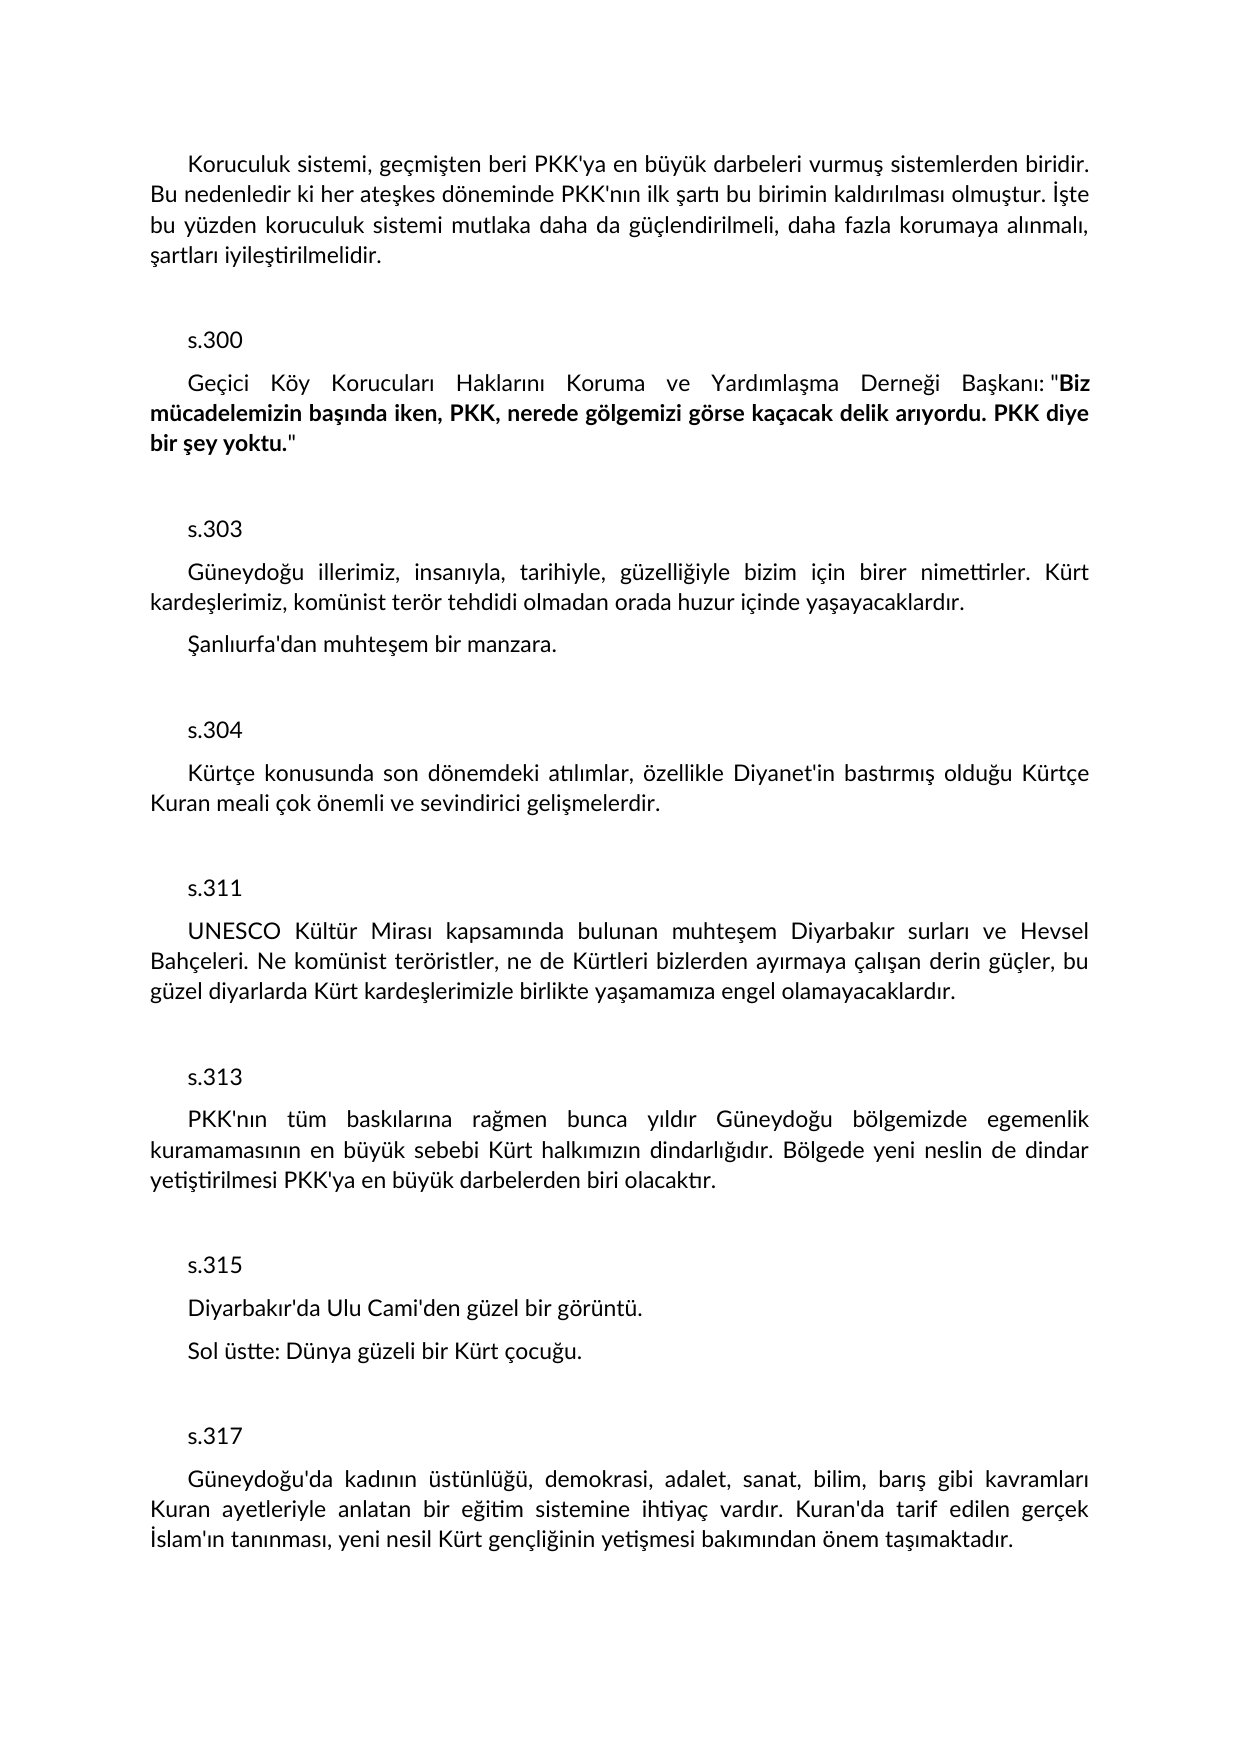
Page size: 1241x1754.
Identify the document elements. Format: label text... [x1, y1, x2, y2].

text Sol üstte: Dünya güzeli bir Kürt çocuğu. [150, 1336, 1090, 1364]
text Koruculuk sistemi, geçmişten beri PKK'ya en büyük darbeleri vurmuş sistemlerden biridir. Bu nedenledir ki her ateşkes döneminde PKK'nın ilk şartı bu birimin kaldırılması olmuştur. İşte bu yüzden koruculuk sistemi mutlaka daha da güçlendirilmeli, daha fazla korumaya alınmalı, şartları iyileştirilmelidir. [150, 150, 1090, 268]
text Güneydoğu illerimiz, insanıyla, tarihiyle, güzelliğiyle bizim için birer nimettirler. Kürt kardeşlerimiz, komünist terör tehdidi olmadan orada huzur içinde yaşayacaklardır. [150, 557, 1090, 615]
text s.311 [150, 874, 1090, 901]
text Kürtçe konusunda son dönemdeki atılımlar, özellikle Diyanet'in bastırmış olduğu Kürtçe Kuran meali çok önemli ve sevindirici gelişmelerdir. [150, 758, 1090, 816]
text s.317 [150, 1422, 1090, 1449]
text Şanlıurfa'dan muhteşem bir manzara. [150, 630, 1090, 658]
text UNESCO Kültür Mirası kapsamında bulunan muhteşem Diyarbakır surları ve Hevsel Bahçeleri. Ne komünist teröristler, ne de Kürtleri bizlerden ayırmaya çalışan derin güçler, bu güzel diyarlarda Kürt kardeşlerimizle birlikte yaşamamıza engel olamayacaklardır. [150, 917, 1090, 1004]
text Güneydoğu'da kadının üstünlüğü, demokrasi, adalet, sanat, bilim, barış gibi kavramları Kuran ayetleriyle anlatan bir eğitim sistemine ihtiyaç vardır. Kuran'da tarif edilen gerçek İslam'ın tanınması, yeni nesil Kürt gençliğinin yetişmesi bakımından önem taşımaktadır. [150, 1464, 1090, 1552]
text PKK'nın tüm baskılarına rağmen bunca yıldır Güneydoğu bölgemizde egemenlik kuramamasının en büyük sebebi Kürt halkımızın dindarlığıdır. Bölgede yeni neslin de dindar yetiştirilmesi PKK'ya en büyük darbelerden biri olacaktır. [150, 1105, 1090, 1193]
text s.303 [150, 514, 1090, 542]
text Diyarbakır'da Ulu Cami'den güzel bir görüntü. [150, 1294, 1090, 1321]
text Geçici Köy Korucuları Haklarını Koruma ve Yardımlaşma Derneği Başkanı: "Biz mücadelemizin başında iken, PKK, nerede gölgemizi görse kaçacak delik arıyordu. PKK diye bir şey yoktu." [150, 369, 1090, 457]
text s.304 [150, 716, 1090, 743]
text s.315 [150, 1251, 1090, 1278]
text s.300 [150, 326, 1090, 353]
text s.313 [150, 1062, 1090, 1090]
